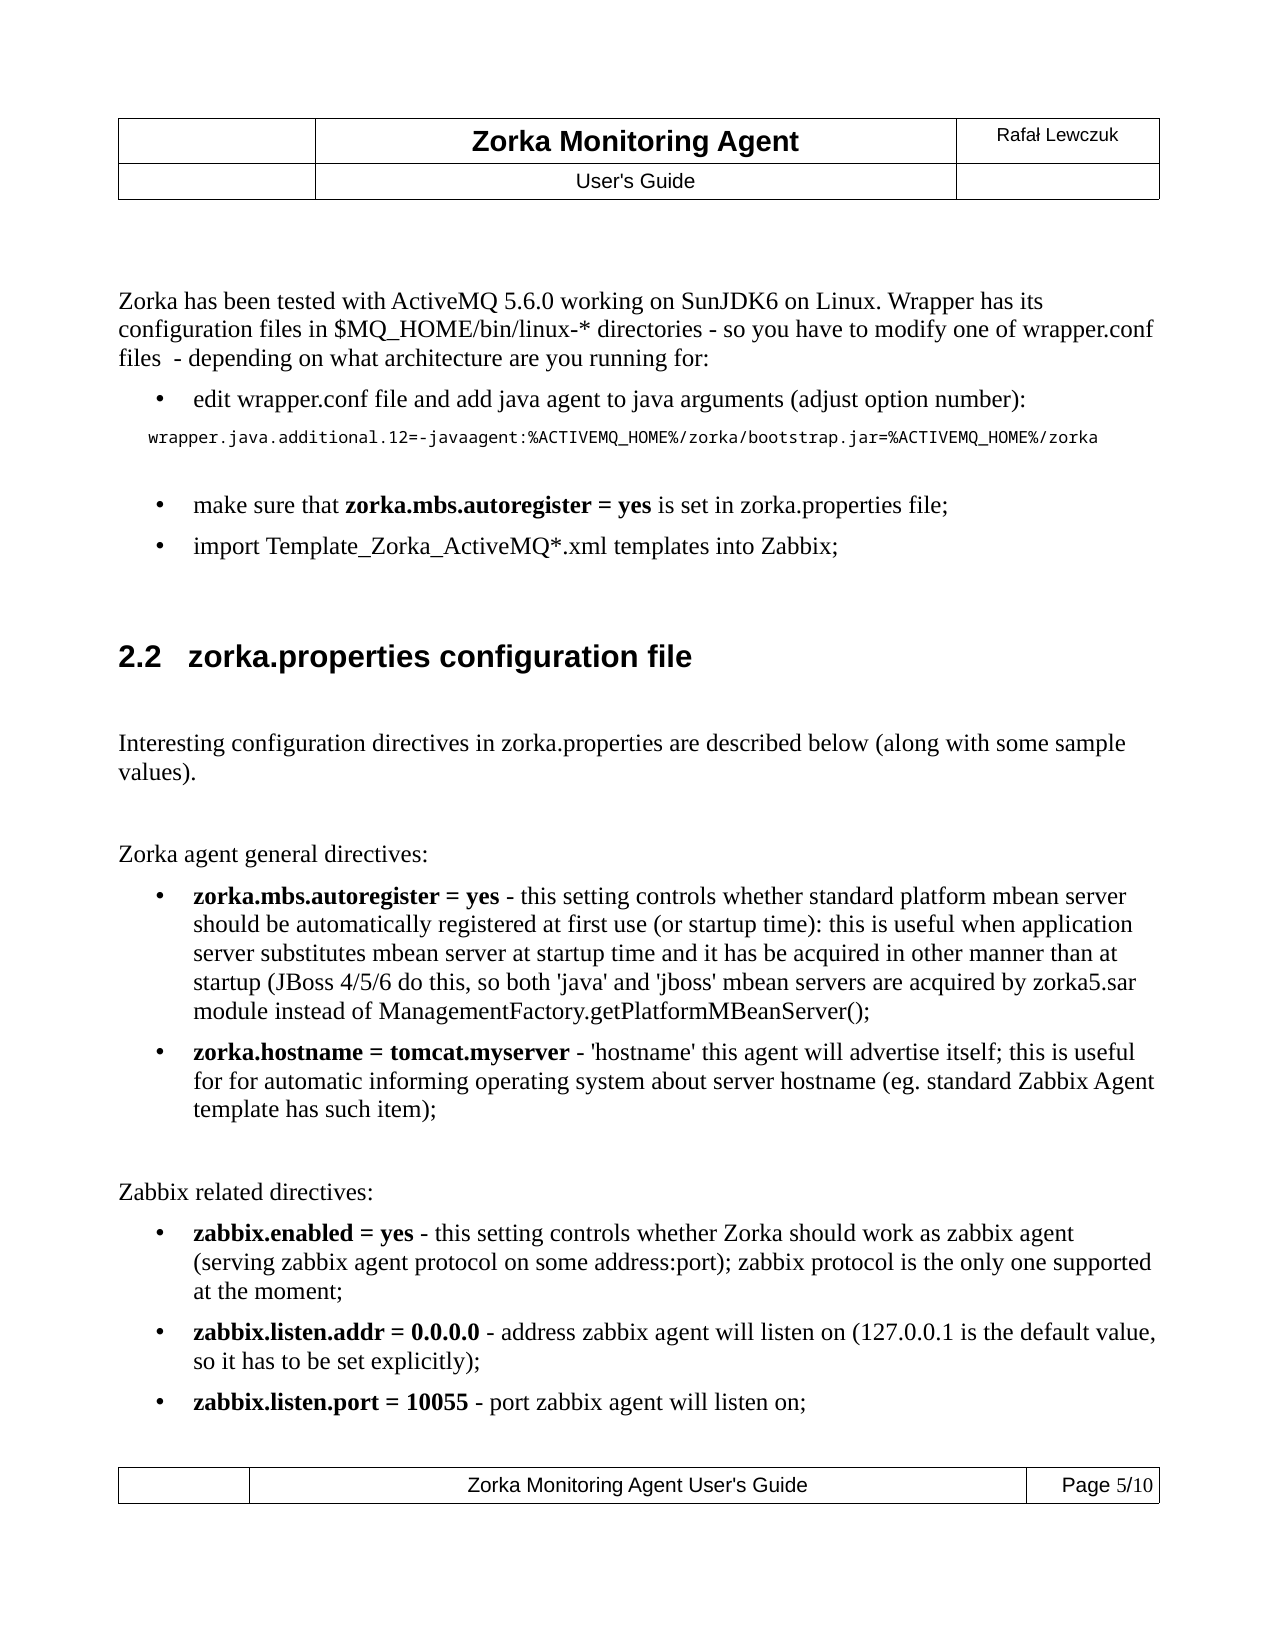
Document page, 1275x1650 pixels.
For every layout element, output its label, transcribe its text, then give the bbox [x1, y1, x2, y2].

list make sure that zorka.mbs.autoregister = yes is set in zorka.properties file; [156, 490, 1157, 518]
list edit wrapper.conf file and add java agent to java arguments (adjust option number): [156, 384, 1157, 413]
list zorka.mbs.autoregister = yes - this setting controls whether standard platform mbean server should be automatically registered at first use (or startup time): this is useful when application server substitutes mbean server at startup time and it has be acquired in other manner than at startup (JBoss 4/5/6 do this, so both 'java' and 'jboss' mbean servers are acquired by zorka5.sar module instead of ManagementFactory.getPlatformMBeanServer(); [156, 881, 1157, 1024]
list zabbix.enabled = yes - this setting controls whether Zorka should work as zabbix agent (serving zabbix agent protocol on some address:port); zabbix protocol is the only one supported at the moment; [156, 1218, 1157, 1304]
list zorka.hostname = tomcat.myserver - 'hostname' this agent will advertise itself; this is useful for for automatic informing operating system about server hostname (eg. standard Zabbix Agent template has such item); [156, 1037, 1157, 1123]
text wrapper.java.additional.12=-javaagent:%ACTIVEMQ_HOME%/zorka/bootstrap.jar=%ACTIVEMQ_HOME%/zorka [148, 426, 1157, 448]
subtitle zorka.properties configuration file [118, 638, 1157, 674]
list zabbix.listen.port = 10055 - port zabbix agent will listen on; [156, 1387, 1157, 1416]
text Zorka has been tested with ActiveMQ 5.6.0 working on SunJDK6 on Linux. Wrapper has its configuration files in $MQ_HOME/bin/linux-* directories - so you have to modify one of wrapper.conf files - depending on what architecture are you running for: [118, 286, 1157, 372]
text Zabbix related directives: [118, 1177, 1157, 1206]
list import Template_Zorka_ActiveMQ*.xml templates into Zabbix; [156, 531, 1157, 560]
text Zorka agent general directives: [118, 839, 1157, 868]
text Interesting configuration directives in zorka.properties are described below (along with some sample values). [118, 728, 1157, 786]
list zabbix.listen.addr = 0.0.0.0 - address zabbix agent will listen on (127.0.0.1 is the default value, so it has to be set explicitly); [156, 1317, 1157, 1374]
